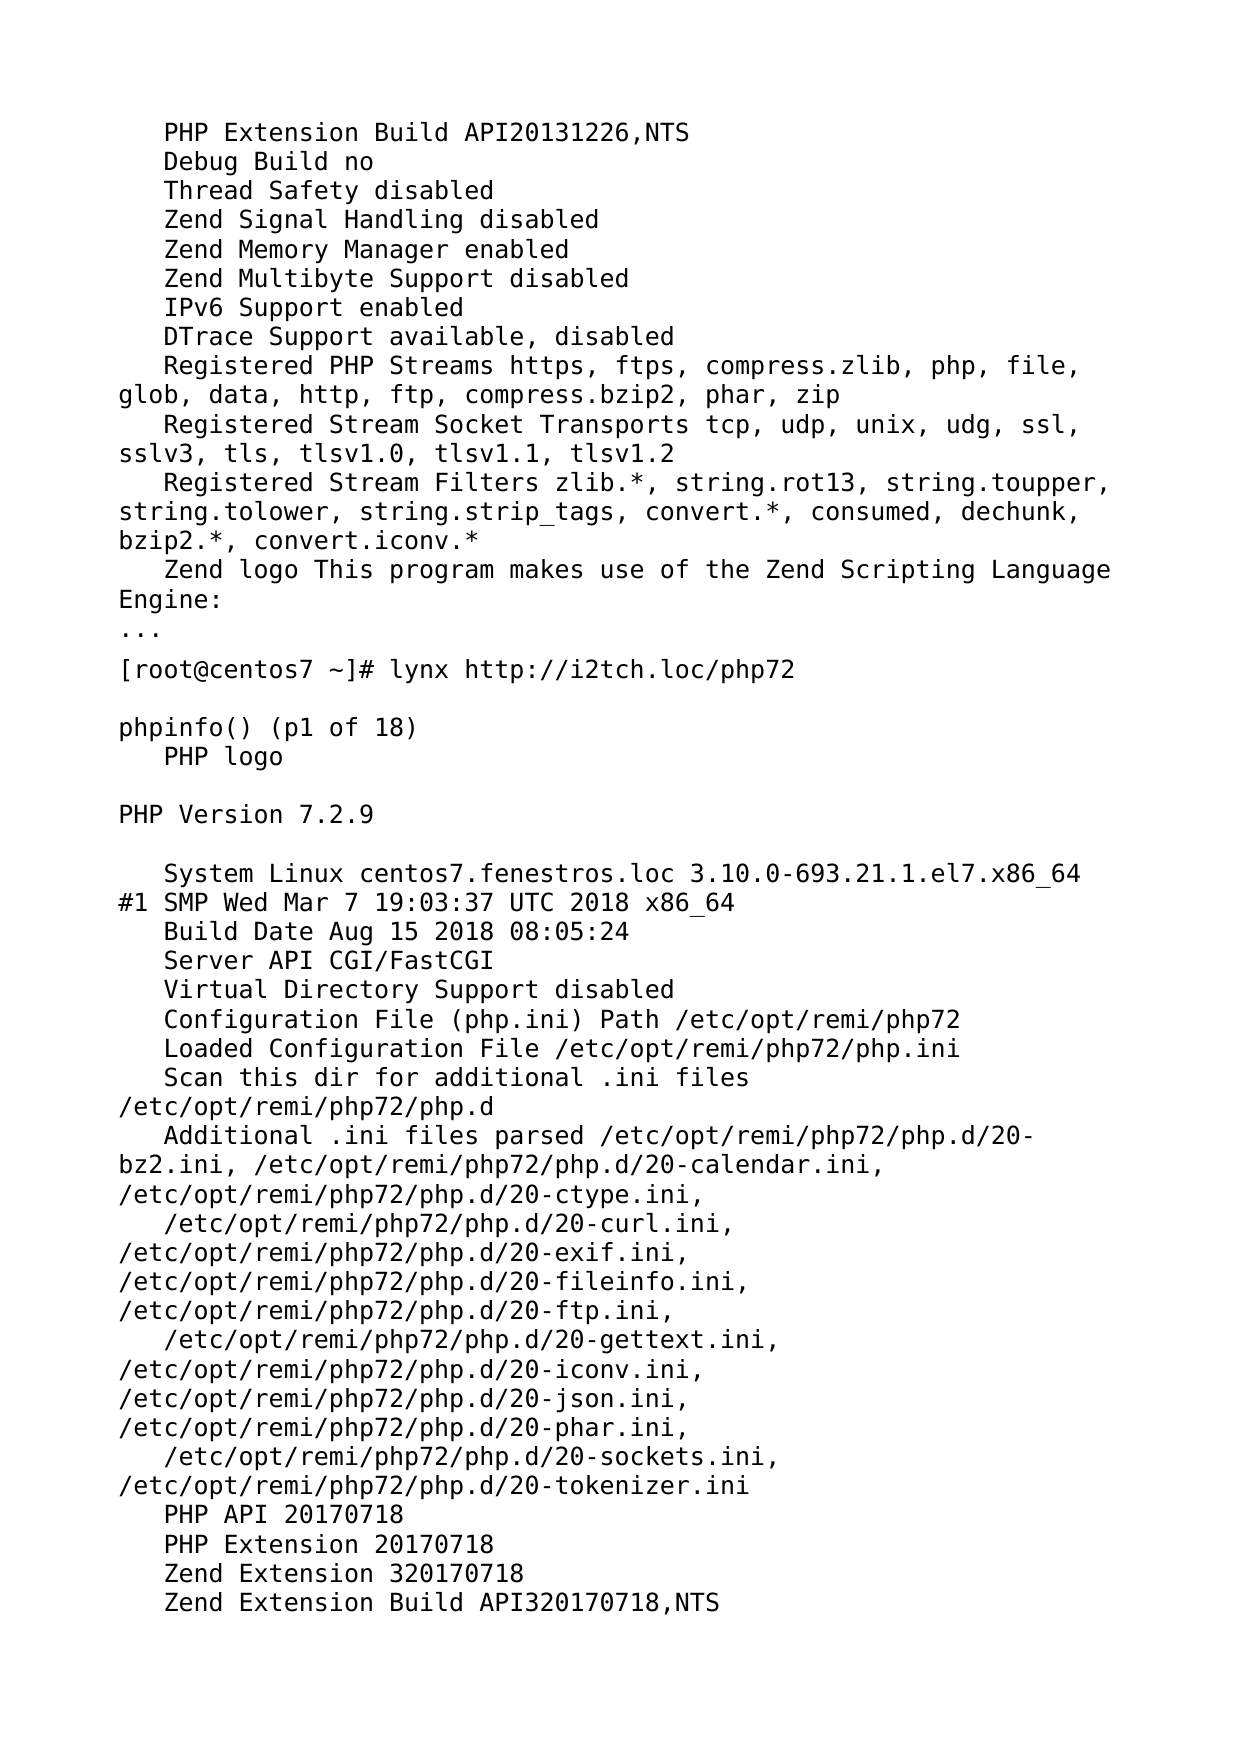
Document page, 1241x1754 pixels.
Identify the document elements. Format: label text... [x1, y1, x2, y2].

text [root@centos7 ~]# lynx http://i2tch.loc/php72 phpinfo() (p1 of 18) PHP logo PHP Version 7.2.9 System Linux centos7.fenestros.loc 3.10.0-693.21.1.el7.x86_64 #1 SMP Wed Mar 7 19:03:37 UTC 2018 x86_64 Build Date Aug 15 2018 08:05:24 Server API CGI/FastCGI Virtual Directory Support disabled Configuration File (php.ini) Path /etc/opt/remi/php72 Loaded Configuration File /etc/opt/remi/php72/php.ini Scan this dir for additional .ini files /etc/opt/remi/php72/php.d Additional .ini files parsed /etc/opt/remi/php72/php.d/20-bz2.ini, /etc/opt/remi/php72/php.d/20-calendar.ini, /etc/opt/remi/php72/php.d/20-ctype.ini, /etc/opt/remi/php72/php.d/20-curl.ini, /etc/opt/remi/php72/php.d/20-exif.ini, /etc/opt/remi/php72/php.d/20-fileinfo.ini, /etc/opt/remi/php72/php.d/20-ftp.ini, /etc/opt/remi/php72/php.d/20-gettext.ini, /etc/opt/remi/php72/php.d/20-iconv.ini, /etc/opt/remi/php72/php.d/20-json.ini, /etc/opt/remi/php72/php.d/20-phar.ini, /etc/opt/remi/php72/php.d/20-sockets.ini, /etc/opt/remi/php72/php.d/20-tokenizer.ini PHP API 20170718 PHP Extension 20170718 Zend Extension 320170718 Zend Extension Build API320170718,NTS [118, 655, 1122, 1617]
text PHP Extension Build API20131226,NTS Debug Build no Thread Safety disabled Zend Signal Handling disabled Zend Memory Manager enabled Zend Multibyte Support disabled IPv6 Support enabled DTrace Support available, disabled Registered PHP Streams https, ftps, compress.zlib, php, file, glob, data, http, ftp, compress.bzip2, phar, zip Registered Stream Socket Transports tcp, udp, unix, udg, ssl, sslv3, tls, tlsv1.0, tlsv1.1, tlsv1.2 Registered Stream Filters zlib.*, string.rot13, string.toupper, string.tolower, string.strip_tags, convert.*, consumed, dechunk, bzip2.*, convert.iconv.* Zend logo This program makes use of the Zend Scripting Language Engine: ... [118, 118, 1122, 643]
